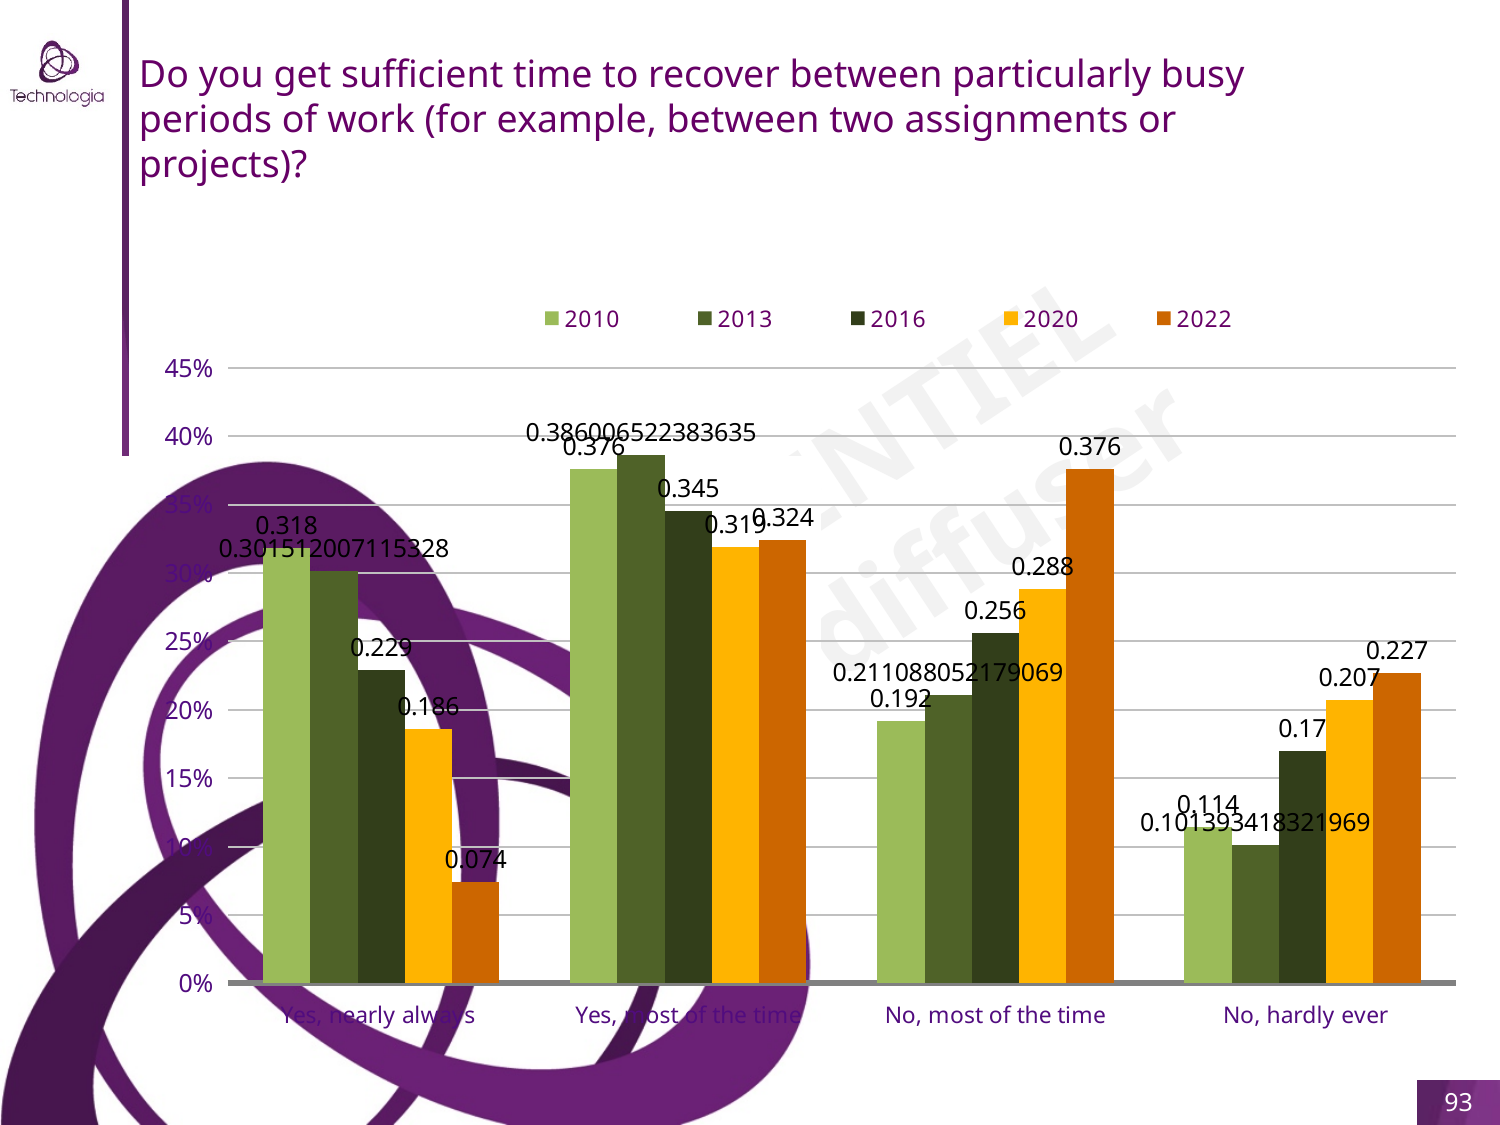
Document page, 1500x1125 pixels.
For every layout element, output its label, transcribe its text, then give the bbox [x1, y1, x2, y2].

picture [0, 0, 821, 1125]
title Do you get sufficient time to recover between particularly busy periods of work (for example, between two assignments or projects)? [123, 42, 1282, 185]
picture [0, 33, 113, 114]
chart [123, 215, 1460, 1083]
picture [1417, 1080, 1500, 1125]
